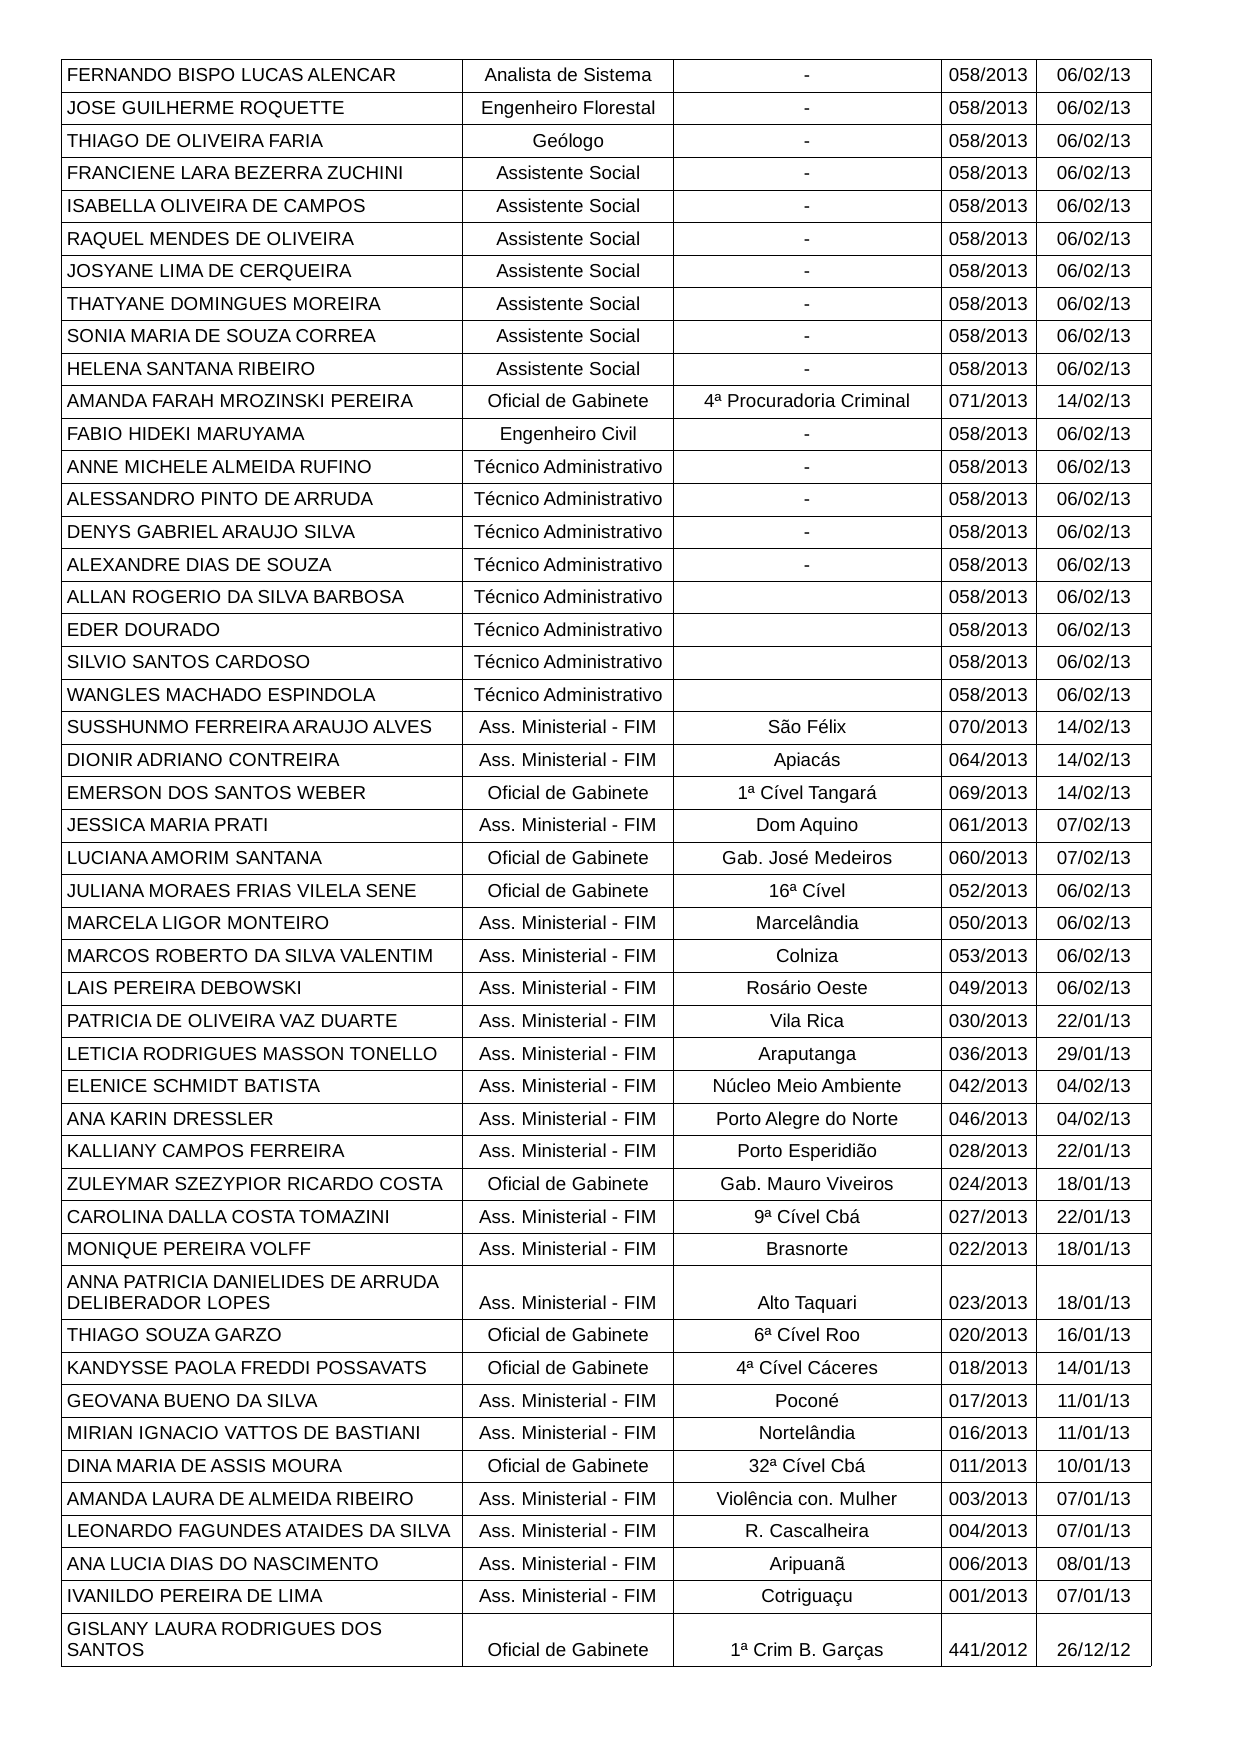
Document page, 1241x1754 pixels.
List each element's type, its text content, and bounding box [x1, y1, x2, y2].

table_cell 07/02/13 [1037, 810, 1151, 842]
table_cell - [674, 321, 941, 352]
table_cell - [674, 191, 941, 222]
table_cell PATRICIA DE OLIVEIRA VAZ DUARTE [62, 1006, 462, 1037]
table_cell 06/02/13 [1037, 647, 1151, 678]
table_cell Cotriguaçu [674, 1581, 941, 1612]
table_cell EMERSON DOS SANTOS WEBER [62, 777, 462, 809]
table_cell - [674, 223, 941, 255]
table_cell 020/2013 [942, 1320, 1036, 1352]
table_cell JOSE GUILHERME ROQUETTE [62, 93, 462, 124]
table_cell 030/2013 [942, 1006, 1036, 1037]
table_cell 441/2012 [942, 1614, 1036, 1666]
table_cell MIRIAN IGNACIO VATTOS DE BASTIANI [62, 1418, 462, 1449]
table_cell [674, 680, 941, 711]
table_cell 036/2013 [942, 1038, 1036, 1070]
table_cell - [674, 451, 941, 483]
table_cell IVANILDO PEREIRA DE LIMA [62, 1581, 462, 1612]
table_cell 11/01/13 [1037, 1418, 1151, 1449]
table_cell 18/01/13 [1037, 1169, 1151, 1200]
table_cell 07/02/13 [1037, 843, 1151, 874]
table_cell 061/2013 [942, 810, 1036, 842]
table_cell 18/01/13 [1037, 1234, 1151, 1265]
table_cell ZULEYMAR SZEZYPIOR RICARDO COSTA [62, 1169, 462, 1200]
table_cell Ass. Ministerial - FIM [463, 1071, 673, 1102]
table_cell CAROLINA DALLA COSTA TOMAZINI [62, 1201, 462, 1233]
table_cell 023/2013 [942, 1266, 1036, 1319]
table_cell 060/2013 [942, 843, 1036, 874]
table_cell - [674, 125, 941, 157]
table_cell 058/2013 [942, 484, 1036, 516]
table_cell R. Cascalheira [674, 1516, 941, 1547]
table_cell Oficial de Gabinete [463, 1320, 673, 1352]
table_cell Assistente Social [463, 321, 673, 352]
table_cell 06/02/13 [1037, 223, 1151, 255]
table_cell LAIS PEREIRA DEBOWSKI [62, 973, 462, 1004]
table_cell Colniza [674, 940, 941, 972]
table_cell 06/02/13 [1037, 875, 1151, 907]
table_cell JOSYANE LIMA DE CERQUEIRA [62, 256, 462, 287]
table_cell 058/2013 [942, 288, 1036, 320]
table_cell 069/2013 [942, 777, 1036, 809]
table_cell Ass. Ministerial - FIM [463, 973, 673, 1004]
table_cell 058/2013 [942, 125, 1036, 157]
table_cell Marcelândia [674, 908, 941, 939]
table_cell 058/2013 [942, 647, 1036, 678]
table_cell Porto Esperidião [674, 1136, 941, 1168]
table_cell AMANDA FARAH MROZINSKI PEREIRA [62, 386, 462, 418]
table_cell - [674, 93, 941, 124]
table_cell Ass. Ministerial - FIM [463, 1516, 673, 1547]
table_cell Dom Aquino [674, 810, 941, 842]
table_cell 06/02/13 [1037, 256, 1151, 287]
table_cell DENYS GABRIEL ARAUJO SILVA [62, 517, 462, 548]
table_cell ALESSANDRO PINTO DE ARRUDA [62, 484, 462, 516]
table_cell Ass. Ministerial - FIM [463, 1418, 673, 1449]
table_cell Ass. Ministerial - FIM [463, 1234, 673, 1265]
table_cell AMANDA LAURA DE ALMEIDA RIBEIRO [62, 1483, 462, 1515]
table_cell São Félix [674, 712, 941, 744]
table_cell 070/2013 [942, 712, 1036, 744]
table_cell FABIO HIDEKI MARUYAMA [62, 419, 462, 450]
table_cell 14/02/13 [1037, 777, 1151, 809]
table_cell Ass. Ministerial - FIM [463, 810, 673, 842]
table_cell Oficial de Gabinete [463, 777, 673, 809]
table_cell MONIQUE PEREIRA VOLFF [62, 1234, 462, 1265]
table_cell LETICIA RODRIGUES MASSON TONELLO [62, 1038, 462, 1070]
table_cell - [674, 288, 941, 320]
table_cell Geólogo [463, 125, 673, 157]
table_cell DIONIR ADRIANO CONTREIRA [62, 745, 462, 776]
table_cell Vila Rica [674, 1006, 941, 1037]
table_cell 058/2013 [942, 549, 1036, 581]
table_cell Ass. Ministerial - FIM [463, 1548, 673, 1580]
table_cell Ass. Ministerial - FIM [463, 1266, 673, 1319]
table_cell 14/02/13 [1037, 712, 1151, 744]
table_cell Ass. Ministerial - FIM [463, 1581, 673, 1612]
table_cell 06/02/13 [1037, 321, 1151, 352]
table_cell 14/01/13 [1037, 1353, 1151, 1384]
table_cell 1ª Crim B. Garças [674, 1614, 941, 1666]
table_cell Ass. Ministerial - FIM [463, 1104, 673, 1135]
table_cell Poconé [674, 1385, 941, 1417]
table_cell Técnico Administrativo [463, 582, 673, 613]
table_cell 16ª Cível [674, 875, 941, 907]
table_cell LEONARDO FAGUNDES ATAIDES DA SILVA [62, 1516, 462, 1547]
table_cell 058/2013 [942, 451, 1036, 483]
table_cell Técnico Administrativo [463, 680, 673, 711]
table_cell 058/2013 [942, 419, 1036, 450]
table_cell 06/02/13 [1037, 517, 1151, 548]
table_cell Oficial de Gabinete [463, 1353, 673, 1384]
table_cell HELENA SANTANA RIBEIRO [62, 354, 462, 385]
table_cell Ass. Ministerial - FIM [463, 745, 673, 776]
table_cell 058/2013 [942, 93, 1036, 124]
table_cell 18/01/13 [1037, 1266, 1151, 1319]
table_cell Assistente Social [463, 191, 673, 222]
table_cell Nortelândia [674, 1418, 941, 1449]
table_cell THIAGO DE OLIVEIRA FARIA [62, 125, 462, 157]
table_cell THIAGO SOUZA GARZO [62, 1320, 462, 1352]
table_cell Assistente Social [463, 158, 673, 189]
table_cell 058/2013 [942, 256, 1036, 287]
table_cell [674, 647, 941, 678]
table_cell - [674, 549, 941, 581]
table_cell FERNANDO BISPO LUCAS ALENCAR [62, 60, 462, 92]
table_cell JULIANA MORAES FRIAS VILELA SENE [62, 875, 462, 907]
table_cell SILVIO SANTOS CARDOSO [62, 647, 462, 678]
table_cell 011/2013 [942, 1451, 1036, 1482]
table_cell Apiacás [674, 745, 941, 776]
table_cell 11/01/13 [1037, 1385, 1151, 1417]
table_cell Técnico Administrativo [463, 484, 673, 516]
table_cell 058/2013 [942, 680, 1036, 711]
table_cell Ass. Ministerial - FIM [463, 1006, 673, 1037]
table_cell 052/2013 [942, 875, 1036, 907]
table_cell 22/01/13 [1037, 1201, 1151, 1233]
table_cell 003/2013 [942, 1483, 1036, 1515]
table_cell Gab. José Medeiros [674, 843, 941, 874]
table_cell 06/02/13 [1037, 288, 1151, 320]
table_cell 018/2013 [942, 1353, 1036, 1384]
table_cell - [674, 419, 941, 450]
table_cell 14/02/13 [1037, 745, 1151, 776]
table_cell 064/2013 [942, 745, 1036, 776]
table_cell Oficial de Gabinete [463, 875, 673, 907]
table_cell FRANCIENE LARA BEZERRA ZUCHINI [62, 158, 462, 189]
table_cell Ass. Ministerial - FIM [463, 1038, 673, 1070]
table_cell Técnico Administrativo [463, 614, 673, 646]
table_cell 06/02/13 [1037, 93, 1151, 124]
table_cell SUSSHUNMO FERREIRA ARAUJO ALVES [62, 712, 462, 744]
table_cell 016/2013 [942, 1418, 1036, 1449]
table_cell 022/2013 [942, 1234, 1036, 1265]
table_cell - [674, 158, 941, 189]
table_cell 4ª Procuradoria Criminal [674, 386, 941, 418]
table_cell Violência con. Mulher [674, 1483, 941, 1515]
table_cell ANA LUCIA DIAS DO NASCIMENTO [62, 1548, 462, 1580]
table_cell - [674, 60, 941, 92]
table_cell Técnico Administrativo [463, 549, 673, 581]
table_cell Gab. Mauro Viveiros [674, 1169, 941, 1200]
table_cell 04/02/13 [1037, 1071, 1151, 1102]
table_cell 06/02/13 [1037, 614, 1151, 646]
table_cell Assistente Social [463, 223, 673, 255]
table_cell Oficial de Gabinete [463, 1451, 673, 1482]
table_cell SONIA MARIA DE SOUZA CORREA [62, 321, 462, 352]
table_cell DINA MARIA DE ASSIS MOURA [62, 1451, 462, 1482]
table_cell 04/02/13 [1037, 1104, 1151, 1135]
table_cell ALEXANDRE DIAS DE SOUZA [62, 549, 462, 581]
table_cell Ass. Ministerial - FIM [463, 712, 673, 744]
table_cell 22/01/13 [1037, 1006, 1151, 1037]
table_cell KALLIANY CAMPOS FERREIRA [62, 1136, 462, 1168]
table_cell 06/02/13 [1037, 908, 1151, 939]
table_cell 027/2013 [942, 1201, 1036, 1233]
table_cell 06/02/13 [1037, 158, 1151, 189]
table_cell 058/2013 [942, 354, 1036, 385]
table_cell Alto Taquari [674, 1266, 941, 1319]
table_cell MARCELA LIGOR MONTEIRO [62, 908, 462, 939]
table_cell ANNA PATRICIA DANIELIDES DE ARRUDA DELIBERADOR LOPES [62, 1266, 462, 1319]
table_cell ISABELLA OLIVEIRA DE CAMPOS [62, 191, 462, 222]
table_cell 058/2013 [942, 517, 1036, 548]
table_cell 07/01/13 [1037, 1581, 1151, 1612]
table_cell 058/2013 [942, 582, 1036, 613]
table_cell Técnico Administrativo [463, 517, 673, 548]
table_cell THATYANE DOMINGUES MOREIRA [62, 288, 462, 320]
table_cell RAQUEL MENDES DE OLIVEIRA [62, 223, 462, 255]
table_cell ANA KARIN DRESSLER [62, 1104, 462, 1135]
table_cell Oficial de Gabinete [463, 843, 673, 874]
table_cell JESSICA MARIA PRATI [62, 810, 462, 842]
table_cell ALLAN ROGERIO DA SILVA BARBOSA [62, 582, 462, 613]
table_cell Araputanga [674, 1038, 941, 1070]
table_cell 042/2013 [942, 1071, 1036, 1102]
table_cell ANNE MICHELE ALMEIDA RUFINO [62, 451, 462, 483]
table_cell 017/2013 [942, 1385, 1036, 1417]
table_cell 06/02/13 [1037, 549, 1151, 581]
table_cell 050/2013 [942, 908, 1036, 939]
table_cell 06/02/13 [1037, 125, 1151, 157]
table_cell Brasnorte [674, 1234, 941, 1265]
table_cell 29/01/13 [1037, 1038, 1151, 1070]
table_cell Porto Alegre do Norte [674, 1104, 941, 1135]
table_cell Oficial de Gabinete [463, 1169, 673, 1200]
table_cell [674, 582, 941, 613]
table_cell Técnico Administrativo [463, 451, 673, 483]
table_cell Engenheiro Florestal [463, 93, 673, 124]
table_cell ELENICE SCHMIDT BATISTA [62, 1071, 462, 1102]
table_cell 058/2013 [942, 614, 1036, 646]
table_cell 058/2013 [942, 60, 1036, 92]
table_cell 14/02/13 [1037, 386, 1151, 418]
table_cell 22/01/13 [1037, 1136, 1151, 1168]
table_cell Ass. Ministerial - FIM [463, 1385, 673, 1417]
table_cell 1ª Cível Tangará [674, 777, 941, 809]
table_cell 07/01/13 [1037, 1483, 1151, 1515]
table_cell 26/12/12 [1037, 1614, 1151, 1666]
table_cell 4ª Cível Cáceres [674, 1353, 941, 1384]
table_cell Aripuanã [674, 1548, 941, 1580]
table_cell 16/01/13 [1037, 1320, 1151, 1352]
table_cell 06/02/13 [1037, 680, 1151, 711]
table_cell GISLANY LAURA RODRIGUES DOS SANTOS [62, 1614, 462, 1666]
table_cell Assistente Social [463, 354, 673, 385]
table_cell - [674, 354, 941, 385]
table_cell - [674, 517, 941, 548]
table_cell KANDYSSE PAOLA FREDDI POSSAVATS [62, 1353, 462, 1384]
table_cell Ass. Ministerial - FIM [463, 940, 673, 972]
table_cell 06/02/13 [1037, 484, 1151, 516]
table_cell 024/2013 [942, 1169, 1036, 1200]
table_cell EDER DOURADO [62, 614, 462, 646]
table_cell 06/02/13 [1037, 419, 1151, 450]
table_cell WANGLES MACHADO ESPINDOLA [62, 680, 462, 711]
table_cell 6ª Cível Roo [674, 1320, 941, 1352]
table_cell 046/2013 [942, 1104, 1036, 1135]
table_cell 06/02/13 [1037, 973, 1151, 1004]
table_cell Técnico Administrativo [463, 647, 673, 678]
table_cell 06/02/13 [1037, 60, 1151, 92]
table_cell Oficial de Gabinete [463, 386, 673, 418]
table_cell 06/02/13 [1037, 940, 1151, 972]
table_cell 001/2013 [942, 1581, 1036, 1612]
table_cell Ass. Ministerial - FIM [463, 1201, 673, 1233]
table_cell 058/2013 [942, 158, 1036, 189]
table_cell Rosário Oeste [674, 973, 941, 1004]
table_cell 058/2013 [942, 223, 1036, 255]
table_cell Ass. Ministerial - FIM [463, 1136, 673, 1168]
table_cell 058/2013 [942, 191, 1036, 222]
table_cell 08/01/13 [1037, 1548, 1151, 1580]
table_cell Analista de Sistema [463, 60, 673, 92]
table_cell - [674, 256, 941, 287]
table_cell 071/2013 [942, 386, 1036, 418]
table_cell LUCIANA AMORIM SANTANA [62, 843, 462, 874]
table_cell 9ª Cível Cbá [674, 1201, 941, 1233]
table_cell - [674, 484, 941, 516]
table_cell 32ª Cível Cbá [674, 1451, 941, 1482]
table_cell MARCOS ROBERTO DA SILVA VALENTIM [62, 940, 462, 972]
table_cell 004/2013 [942, 1516, 1036, 1547]
table_cell Engenheiro Civil [463, 419, 673, 450]
table_cell 028/2013 [942, 1136, 1036, 1168]
table_cell [674, 614, 941, 646]
table_cell 06/02/13 [1037, 582, 1151, 613]
table_cell Assistente Social [463, 288, 673, 320]
table_cell Ass. Ministerial - FIM [463, 908, 673, 939]
table_cell 053/2013 [942, 940, 1036, 972]
table_cell 058/2013 [942, 321, 1036, 352]
table_cell 07/01/13 [1037, 1516, 1151, 1547]
table_cell 06/02/13 [1037, 191, 1151, 222]
table_cell Assistente Social [463, 256, 673, 287]
table_cell 006/2013 [942, 1548, 1036, 1580]
table_cell Núcleo Meio Ambiente [674, 1071, 941, 1102]
table_cell 06/02/13 [1037, 451, 1151, 483]
table_cell 06/02/13 [1037, 354, 1151, 385]
table_cell Oficial de Gabinete [463, 1614, 673, 1666]
table_cell Ass. Ministerial - FIM [463, 1483, 673, 1515]
table_cell 049/2013 [942, 973, 1036, 1004]
table_cell 10/01/13 [1037, 1451, 1151, 1482]
table_cell GEOVANA BUENO DA SILVA [62, 1385, 462, 1417]
